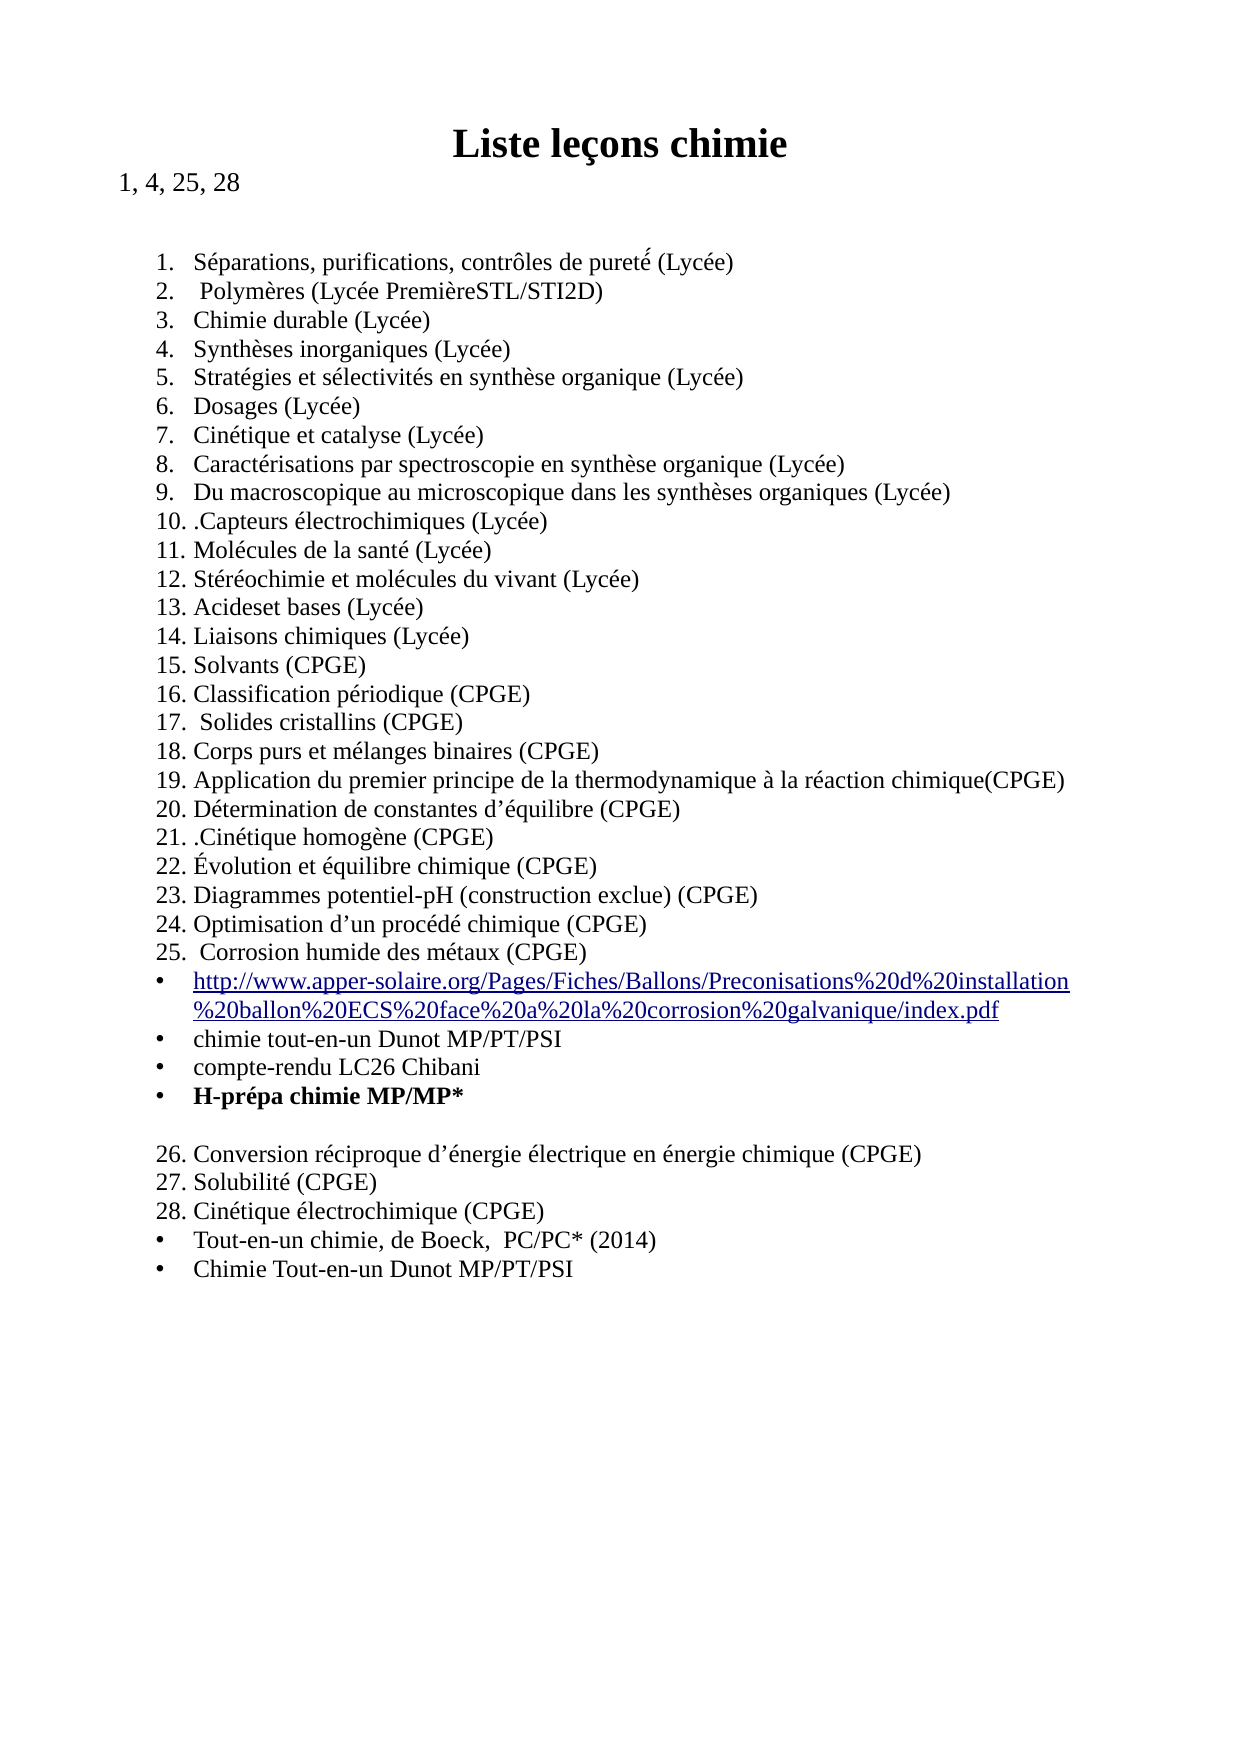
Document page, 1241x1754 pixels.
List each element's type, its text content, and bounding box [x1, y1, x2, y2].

list Détermination de constantes d’équilibre (CPGE) [156, 794, 1122, 822]
list Chimie durable (Lycée) [156, 305, 1122, 334]
list Acideset bases (Lycée) [156, 592, 1122, 621]
list Tout-en-un chimie, de Boeck, PC/PC* (2014) [156, 1225, 1122, 1254]
list Chimie Tout-en-un Dunot MP/PT/PSI [156, 1254, 1122, 1282]
list Classification périodique (CPGE) [156, 679, 1122, 707]
list Liaisons chimiques (Lycée) [156, 621, 1122, 650]
list Stéréochimie et molécules du vivant (Lycée) [156, 564, 1122, 592]
list Cinétique électrochimique (CPGE) [156, 1196, 1122, 1225]
list Séparations, purifications, contrôles de pureté́ (Lycée) [156, 247, 1122, 276]
text Liste leçons chimie [118, 118, 1122, 166]
list Solubilité (CPGE) [156, 1167, 1122, 1196]
list Stratégies et sélectivités en synthèse organique (Lycée) [156, 362, 1122, 391]
list Dosages (Lycée) [156, 391, 1122, 420]
list chimie tout-en-un Dunot MP/PT/PSI [156, 1024, 1122, 1052]
text 1, 4, 25, 28 [118, 166, 1122, 197]
list Solides cristallins (CPGE) [156, 707, 1122, 736]
list H-prépa chimie MP/MP* [156, 1081, 1122, 1110]
list Molécules de la santé (Lycée) [156, 535, 1122, 564]
list Diagrammes potentiel-pH (construction exclue) (CPGE) [156, 880, 1122, 909]
list Corrosion humide des métaux (CPGE) [156, 937, 1122, 966]
list Application du premier principe de la thermodynamique à la réaction chimique(CPGE) [156, 765, 1122, 794]
list Polymères (Lycée PremièreSTL/STI2D) [156, 276, 1122, 305]
list Corps purs et mélanges binaires (CPGE) [156, 736, 1122, 765]
list compte-rendu LC26 Chibani [156, 1052, 1122, 1081]
list Du macroscopique au microscopique dans les synthèses organiques (Lycée) [156, 477, 1122, 506]
list Évolution et équilibre chimique (CPGE) [156, 851, 1122, 880]
list Solvants (CPGE) [156, 650, 1122, 679]
list Synthèses inorganiques (Lycée) [156, 334, 1122, 362]
list Cinétique et catalyse (Lycée) [156, 420, 1122, 449]
list Conversion réciproque d’énergie électrique en énergie chimique (CPGE) [156, 1139, 1122, 1167]
list Optimisation d’un procédé chimique (CPGE) [156, 909, 1122, 937]
list .Cinétique homogène (CPGE) [156, 822, 1122, 851]
list Caractérisations par spectroscopie en synthèse organique (Lycée) [156, 449, 1122, 477]
list http://www.apper-solaire.org/Pages/Fiches/Ballons/Preconisations%20d%20installation%20ballon%20ECS%20face%20a%20la%20corrosion%20galvanique/index.pdf [156, 966, 1122, 1024]
list .Capteurs électrochimiques (Lycée) [156, 506, 1122, 535]
